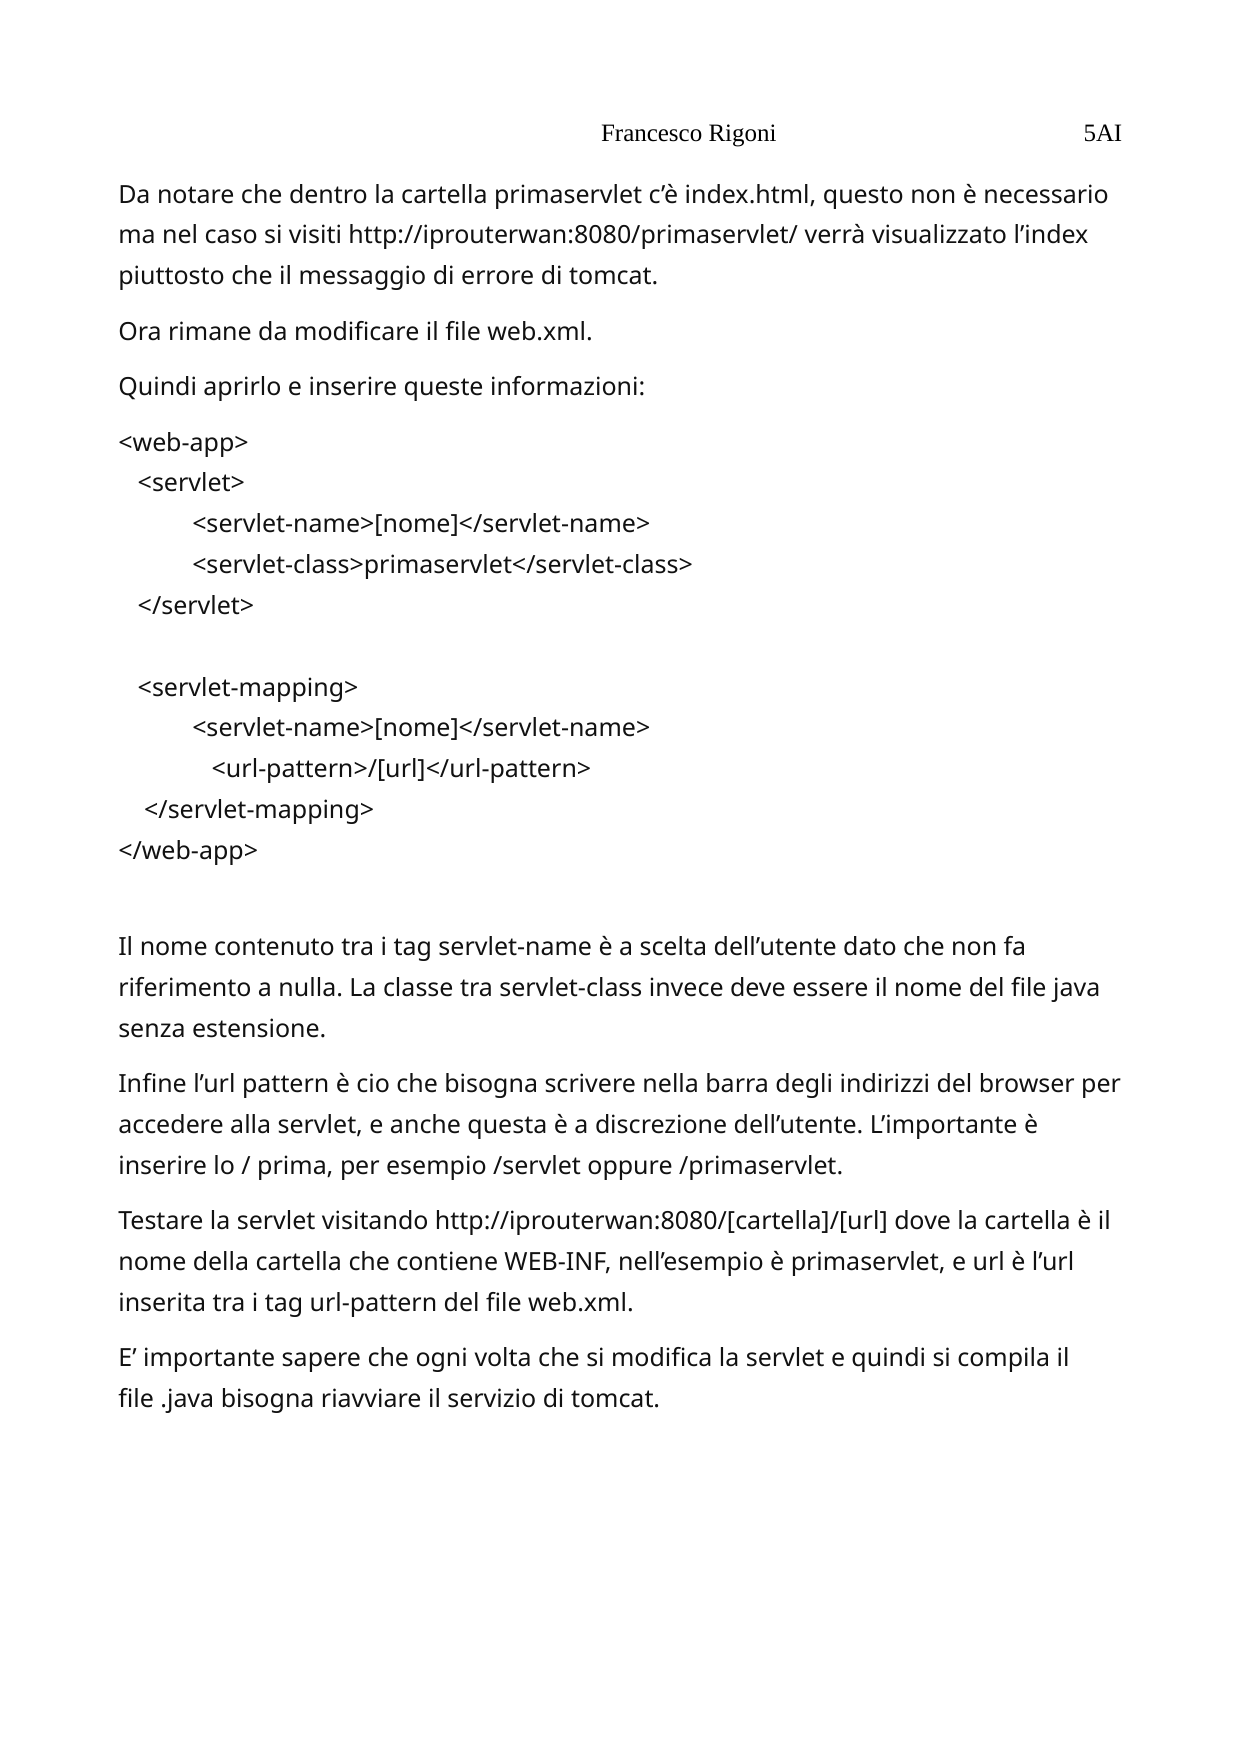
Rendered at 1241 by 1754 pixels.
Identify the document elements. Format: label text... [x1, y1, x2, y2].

text Da notare che dentro la cartella primaservlet c’è index.html, questo non è necessario ma nel caso si visiti http://iprouterwan:8080/primaservlet/ verrà visualizzato l’index piuttosto che il messaggio di errore di tomcat. [118, 176, 1122, 292]
text Quindi aprirlo e inserire queste informazioni: [118, 369, 1122, 403]
text Infine l’url pattern è cio che bisogna scrivere nella barra degli indirizzi del browser per accedere alla servlet, e anche questa è a discrezione dell’utente. L’importante è inserire lo / prima, per esempio /servlet oppure /primaservlet. [118, 1066, 1122, 1182]
text Il nome contenuto tra i tag servlet-name è a scelta dell’utente dato che non fa riferimento a nulla. La classe tra servlet-class invece deve essere il nome del file java senza estensione. [118, 888, 1122, 1044]
text Ora rimane da modificare il file web.xml. [118, 313, 1122, 347]
text Testare la servlet visitando http://iprouterwan:8080/[cartella]/[url] dove la cartella è il nome della cartella che contiene WEB-INF, nell’esempio è primaservlet, e url è l’url inserita tra i tag url-pattern del file web.xml. [118, 1203, 1122, 1319]
text E’ importante sapere che ogni volta che si modifica la servlet e quindi si compila il file .java bisogna riavviare il servizio di tomcat. [118, 1340, 1122, 1415]
text <web-app> <servlet> <servlet-name>[nome]</servlet-name> <servlet-class>primaservlet</servlet-class> </servlet> <servlet-mapping> <servlet-name>[nome]</servlet-name> <url-pattern>/[url]</url-pattern> </servlet-mapping> </web-app> [118, 424, 1122, 867]
